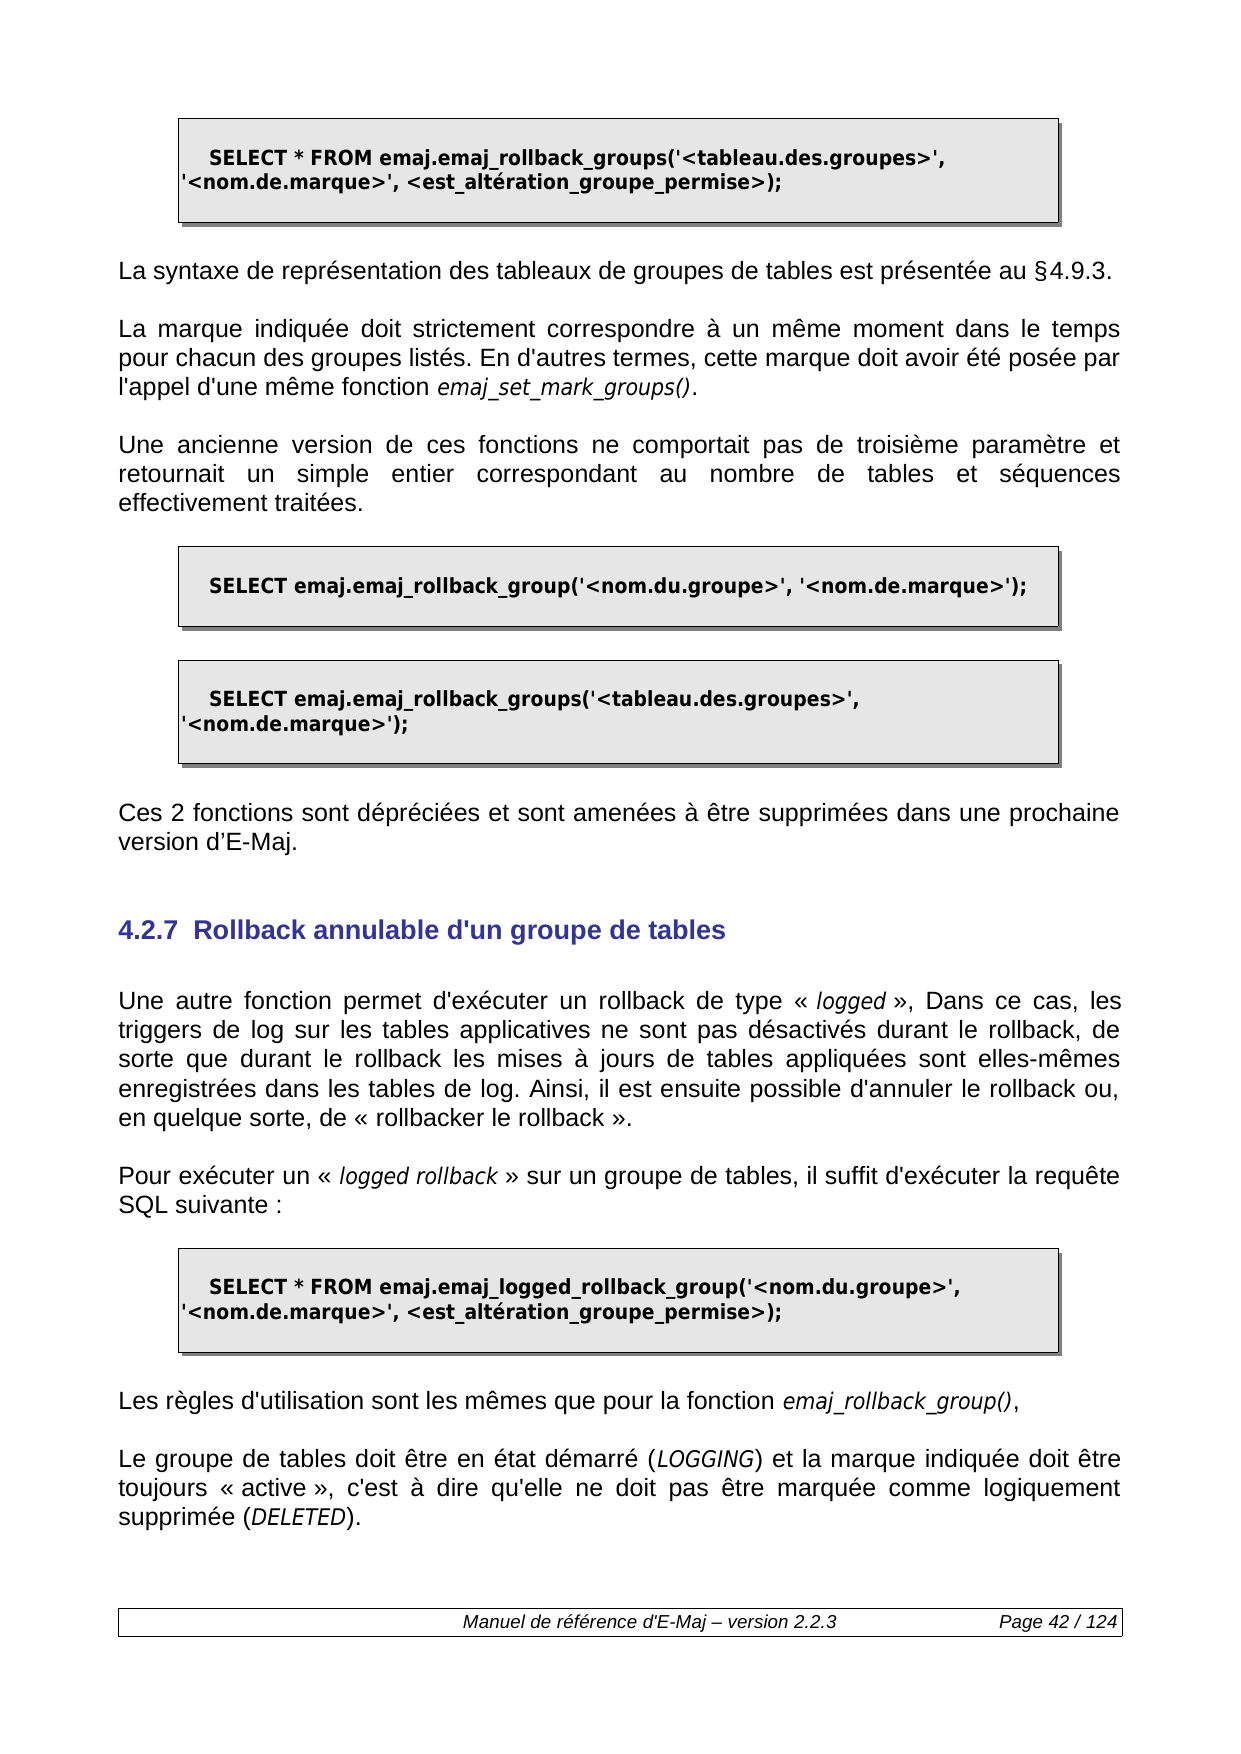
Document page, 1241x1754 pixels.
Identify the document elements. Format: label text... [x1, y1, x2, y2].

text Ces 2 fonctions sont dépréciées et sont amenées à être supprimées dans une prochaine version d’E-Maj. [118, 797, 1122, 856]
text Le groupe de tables doit être en état démarré (LOGGING) et la marque indiquée doit être toujours « active », c'est à dire qu'elle ne doit pas être marquée comme logiquement supprimée (DELETED). [118, 1444, 1122, 1531]
text SELECT * FROM emaj.emaj_rollback_groups('<tableau.des.groupes>', '<nom.de.marque>', <est_altération_groupe_permise>); [179, 143, 1058, 192]
text SELECT * FROM emaj.emaj_logged_rollback_group('<nom.du.groupe>', '<nom.de.marque>', <est_altération_groupe_permise>); [179, 1272, 1058, 1321]
text SELECT emaj.emaj_rollback_groups('<tableau.des.groupes>', '<nom.de.marque>'); [179, 684, 1058, 733]
text La marque indiquée doit strictement correspondre à un même moment dans le temps pour chacun des groupes listés. En d'autres termes, cette marque doit avoir été posée par l'appel d'une même fonction emaj_set_mark_groups(). [118, 314, 1122, 401]
text Une autre fonction permet d'exécuter un rollback de type « logged », Dans ce cas, les triggers de log sur les tables applicatives ne sont pas désactivés durant le rollback, de sorte que durant le rollback les mises à jours de tables appliquées sont elles-mêmes enregistrées dans les tables de log. Ainsi, il est ensuite possible d'annuler le rollback ou, en quelque sorte, de « rollbacker le rollback ». [118, 986, 1122, 1132]
text Pour exécuter un « logged rollback » sur un groupe de tables, il suffit d'exécuter la requête SQL suivante : [118, 1161, 1122, 1219]
text Les règles d'utilisation sont les mêmes que pour la fonction emaj_rollback_group(), [118, 1386, 1122, 1414]
text La syntaxe de représentation des tableaux de groupes de tables est présentée au §4.9.3. [118, 256, 1122, 285]
text SELECT emaj.emaj_rollback_group('<nom.du.groupe>', '<nom.de.marque>'); [179, 571, 1058, 595]
text Une ancienne version de ces fonctions ne comportait pas de troisième paramètre et retournait un simple entier correspondant au nombre de tables et séquences effectivement traitées. [118, 430, 1122, 517]
subtitle Rollback annulable d'un groupe de tables [118, 914, 1122, 945]
